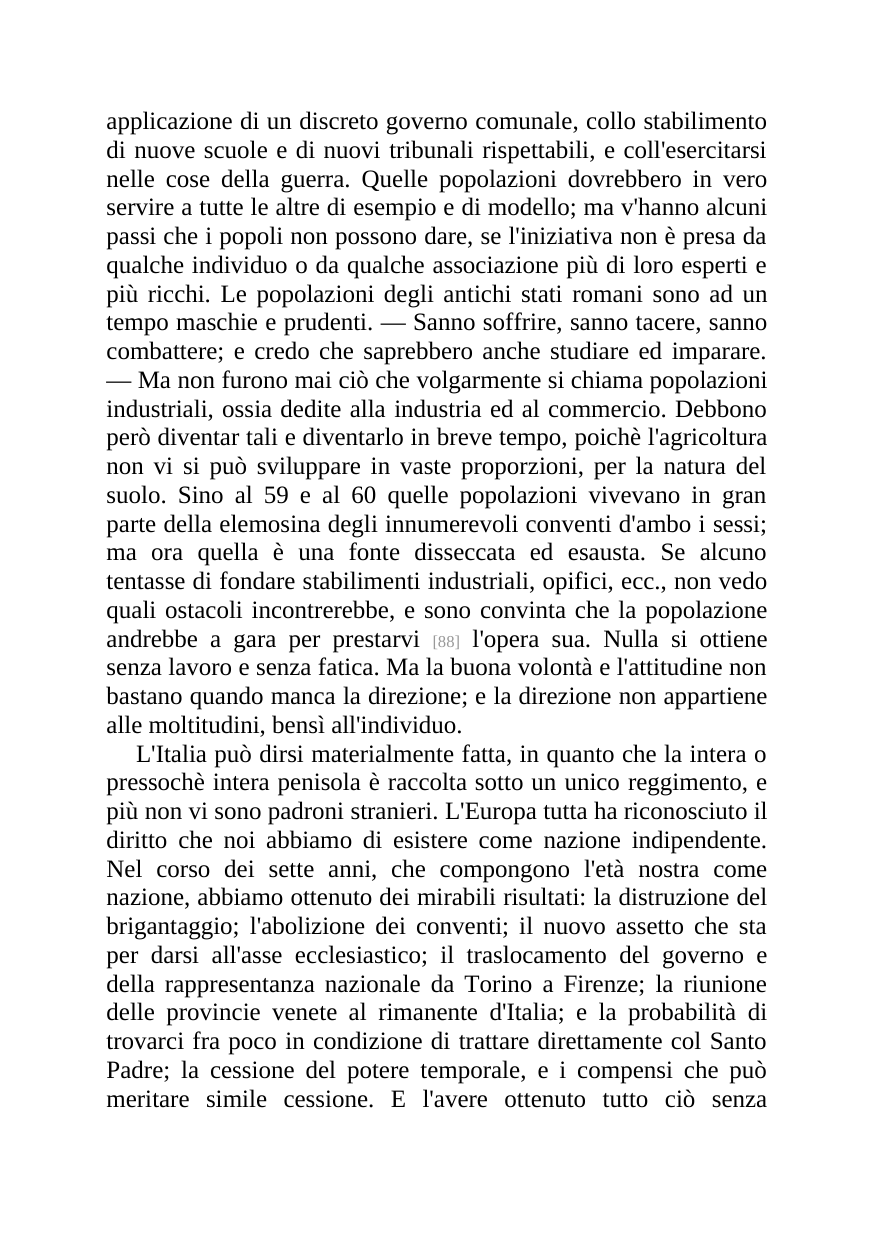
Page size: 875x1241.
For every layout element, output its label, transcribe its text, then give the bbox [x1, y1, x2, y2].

text applicazione di un discreto governo comunale, collo stabilimento di nuove scuole e di nuovi tribunali rispettabili, e coll'esercitarsi nelle cose della guerra. Quelle popolazioni dovrebbero in vero servire a tutte le altre di esempio e di modello; ma v'hanno alcuni passi che i popoli non possono dare, se l'iniziativa non è presa da qualche individuo o da qualche associazione più di loro esperti e più ricchi. Le popolazioni degli antichi stati romani sono ad un tempo maschie e prudenti. — Sanno soffrire, sanno tacere, sanno combattere; e credo che saprebbero anche studiare ed imparare. — Ma non furono mai ciò che volgarmente si chiama popolazioni industriali, ossia dedite alla industria ed al commercio. Debbono però diventar tali e diventarlo in breve tempo, poichè l'agricoltura non vi si può sviluppare in vaste proporzioni, per la natura del suolo. Sino al 59 e al 60 quelle popolazioni vivevano in gran parte della elemosina degli innumerevoli conventi d'ambo i sessi; ma ora quella è una fonte disseccata ed esausta. Se alcuno tentasse di fondare stabilimenti industriali, opifici, ecc., non vedo quali ostacoli incontrerebbe, e sono convinta che la popolazione andrebbe a gara per prestarvi [88] l'opera sua. Nulla si ottiene senza lavoro e senza fatica. Ma la buona volontà e l'attitudine non bastano quando manca la direzione; e la direzione non appartiene alle moltitudini, bensì all'individuo. [106, 106, 768, 739]
text L'Italia può dirsi materialmente fatta, in quanto che la intera o pressochè intera penisola è raccolta sotto un unico reggimento, e più non vi sono padroni stranieri. L'Europa tutta ha riconosciuto il diritto che noi abbiamo di esistere come nazione indipendente. Nel corso dei sette anni, che compongono l'età nostra come nazione, abbiamo ottenuto dei mirabili risultati: la distruzione del brigantaggio; l'abolizione dei conventi; il nuovo assetto che sta per darsi all'asse ecclesiastico; il traslocamento del governo e della rappresentanza nazionale da Torino a Firenze; la riunione delle provincie venete al rimanente d'Italia; e la probabilità di trovarci fra poco in condizione di trattare direttamente col Santo Padre; la cessione del potere temporale, e i compensi che può meritare simile cessione. E l'avere ottenuto tutto ciò senza [106, 739, 768, 1112]
